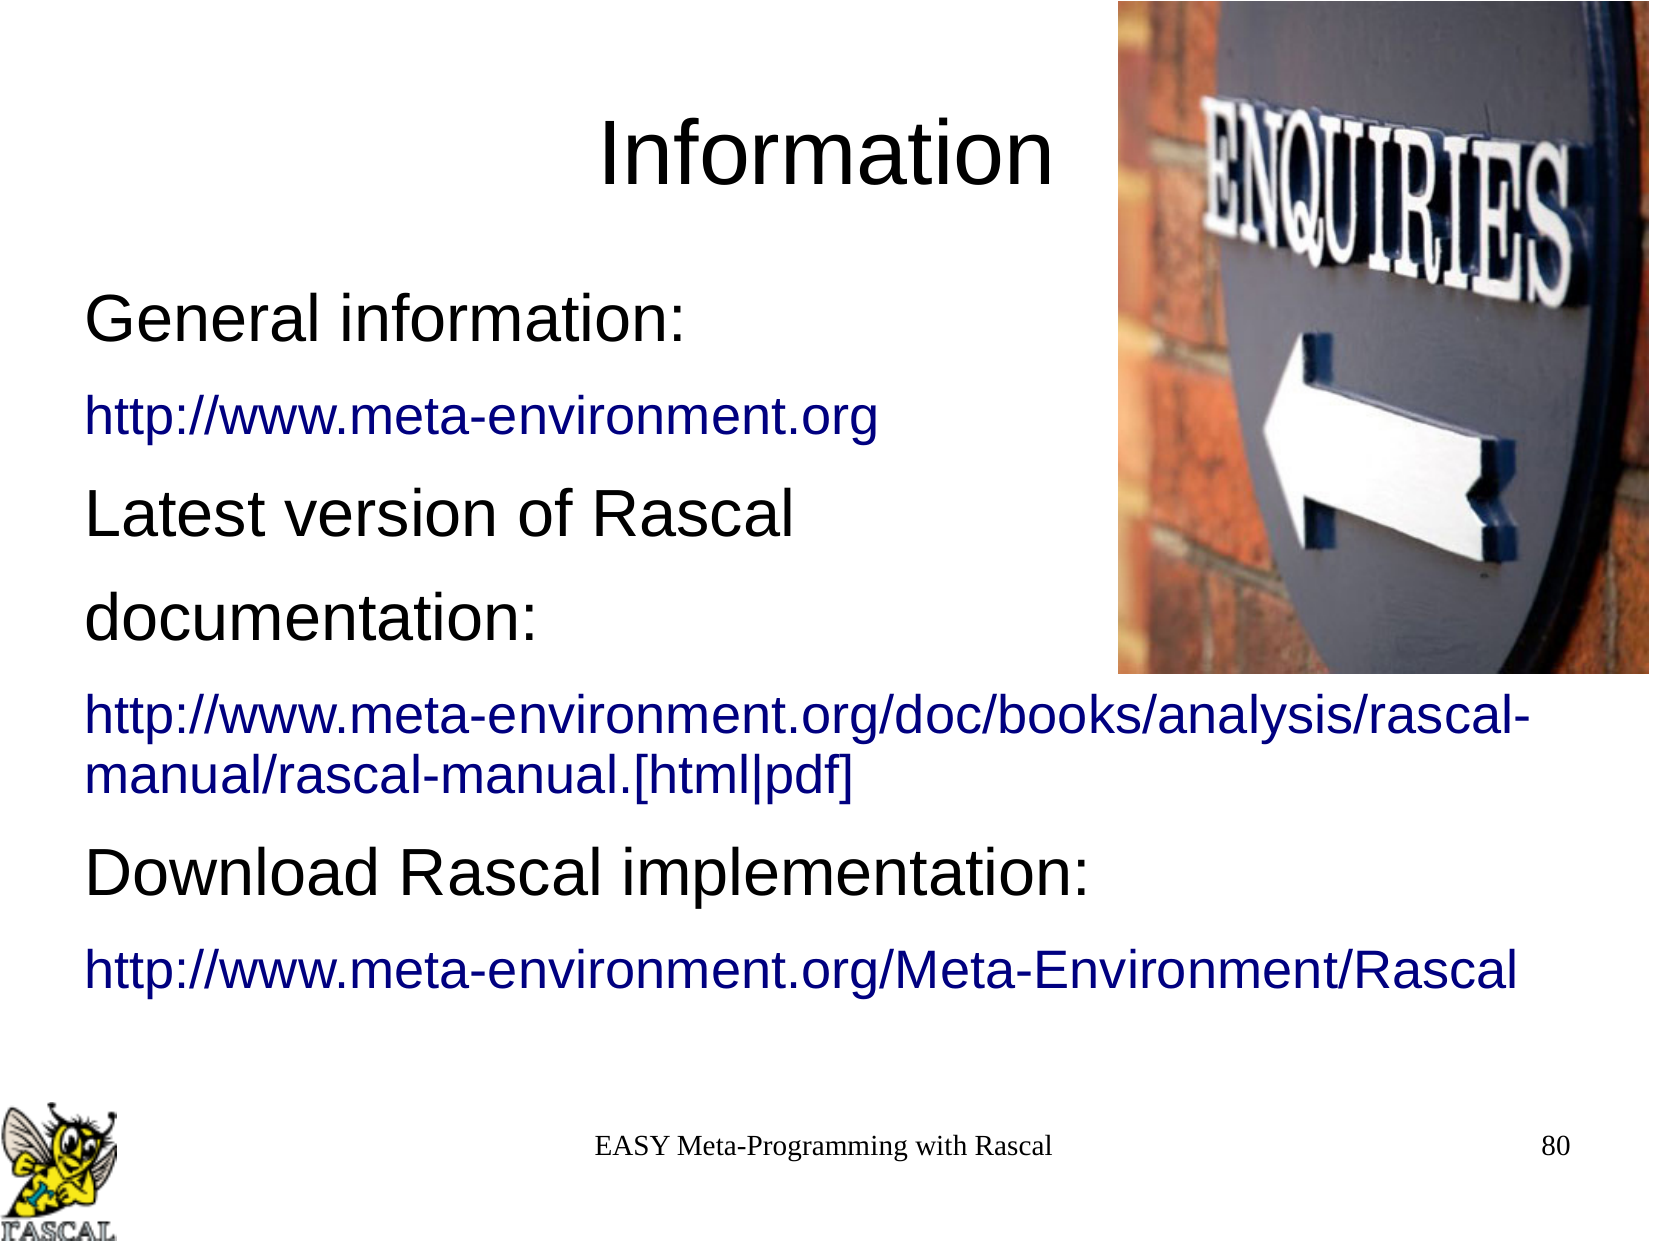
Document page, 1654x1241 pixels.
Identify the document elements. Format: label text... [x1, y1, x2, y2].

picture [1118, 1, 1649, 674]
list General information: http://www.meta-environment.org Latest version of Rascal documentation: http://www.meta-environment.org/doc/books/analysis/rascal-manual/rascal-manual.[html|pdf] Download Rascal implementation: http://www.meta-environment.org/Meta-Environment/Rascal [84, 281, 1573, 1100]
title Information [82, 49, 1118, 257]
picture [0, 1102, 117, 1241]
